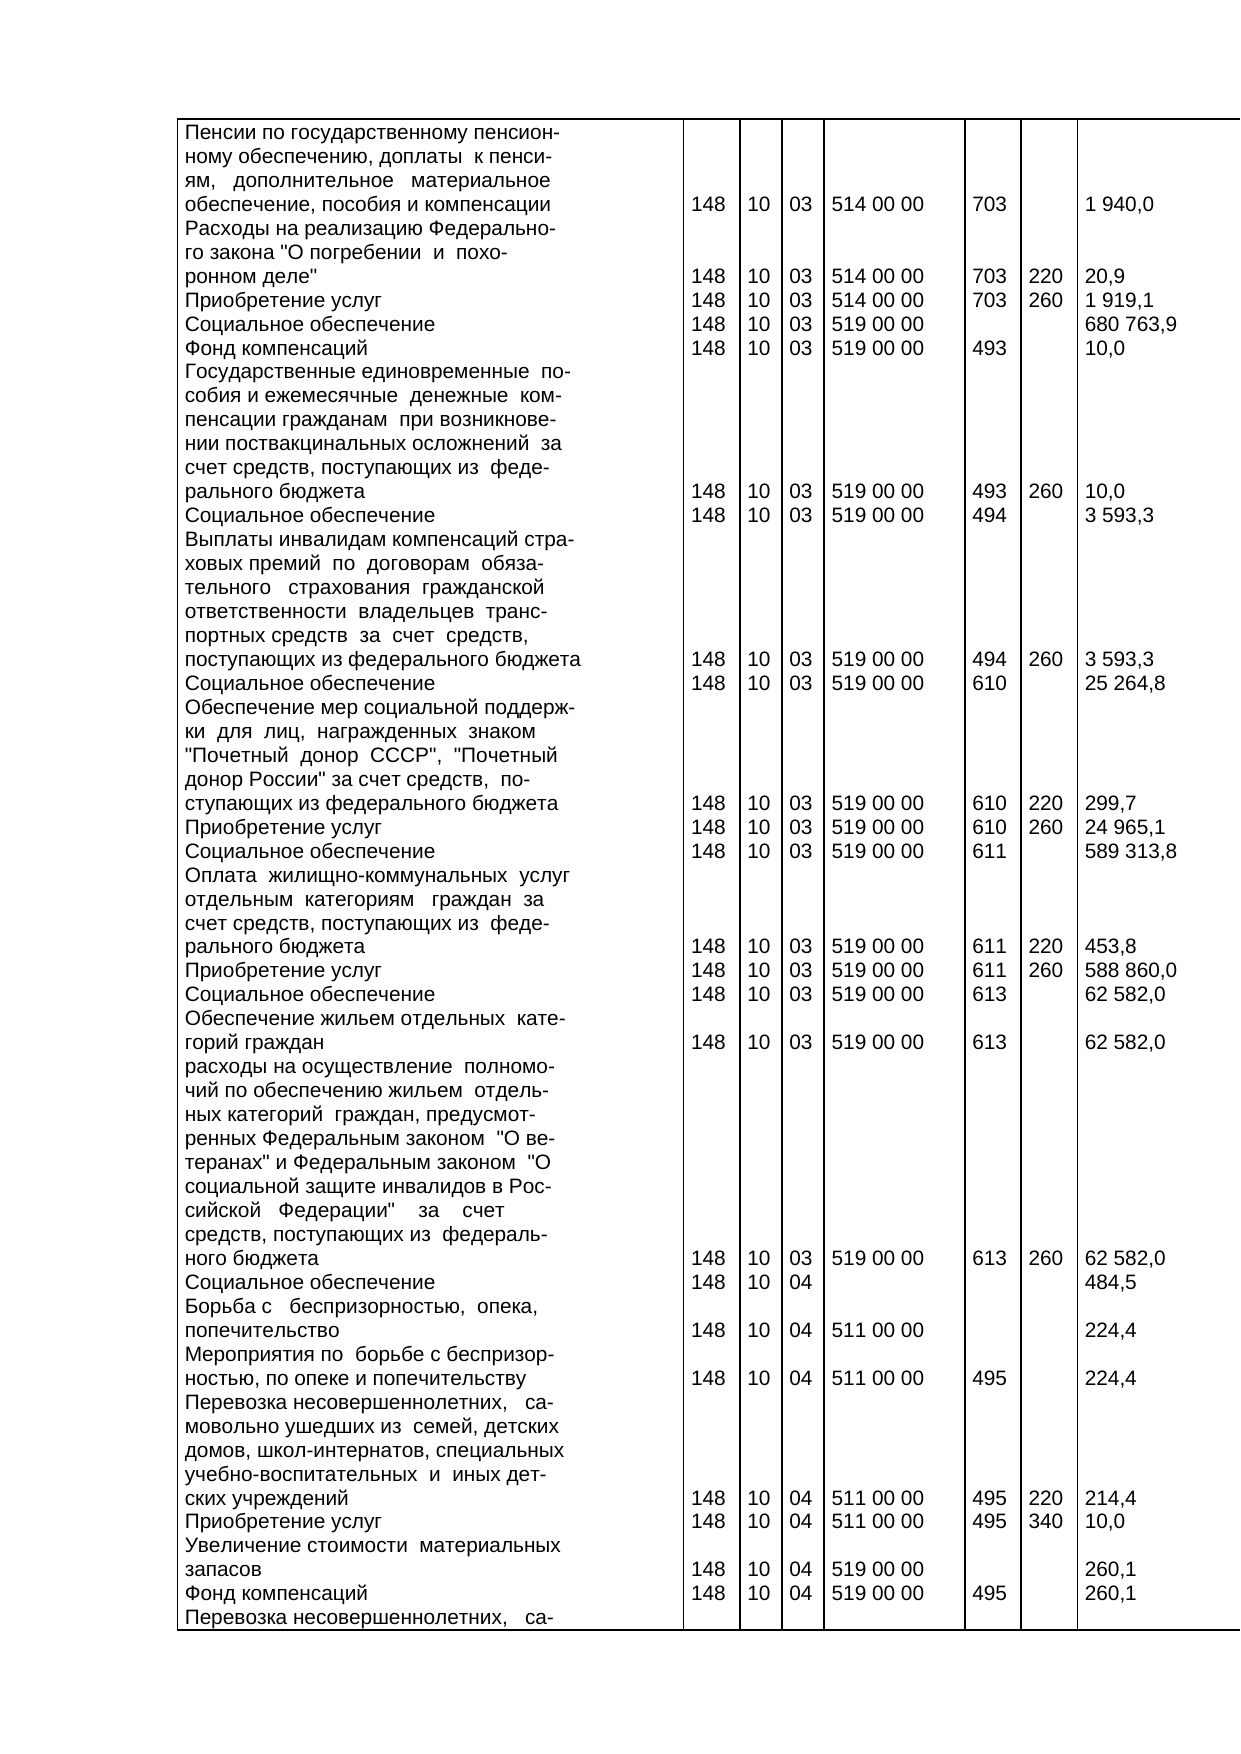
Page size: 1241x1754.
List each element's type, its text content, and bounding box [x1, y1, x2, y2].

table_cell 148 148 148 148 148 148 148 148 148 148 148 148 148 148 148 148 148 148 148 148 148 148 148 148 [684, 120, 739, 1629]
table_cell 220 260 260 260 220 260 220 260 260 220 340 [1022, 120, 1077, 1629]
table_cell 1 940,0 20,9 1 919,1 680 763,9 10,0 10,0 3 593,3 3 593,3 25 264,8 299,7 24 965,1 589 313,8 453,8 588 860,0 62 582,0 62 582,0 62 582,0 484,5 224,4 224,4 214,4 10,0 260,1 260,1 [1078, 120, 1240, 1629]
table_cell 10 10 10 10 10 10 10 10 10 10 10 10 10 10 10 10 10 10 10 10 10 10 10 10 [741, 120, 781, 1629]
table_cell 703 703 703 493 493 494 494 610 610 610 611 611 611 613 613 613 495 495 495 495 [966, 120, 1020, 1629]
table_cell 514 00 00 514 00 00 514 00 00 519 00 00 519 00 00 519 00 00 519 00 00 519 00 00 519 00 00 519 00 00 519 00 00 519 00 00 519 00 00 519 00 00 519 00 00 519 00 00 519 00 00 511 00 00 511 00 00 511 00 00 511 00 00 519 00 00 519 00 00 [825, 120, 964, 1629]
table_cell Пенсии по государственному пенсион- ному обеспечению, доплаты к пенси- ям, дополнительное материальное обеспечение, пособия и компенсации Расходы на реализацию Федерально- го закона "О погребении и похо- ронном деле" Приобретение услуг Социальное обеспечение Фонд компенсаций Государственные единовременные по- собия и ежемесячные денежные ком- пенсации гражданам при возникнове- нии поствакцинальных осложнений за счет средств, поступающих из феде- рального бюджета Социальное обеспечение Выплаты инвалидам компенсаций стра- ховых премий по договорам обяза- тельного страхования гражданской ответственности владельцев транс- портных средств за счет средств, поступающих из федерального бюджета Социальное обеспечение Обеспечение мер социальной поддерж- ки для лиц, награжденных знаком "Почетный донор СССР", "Почетный донор России" за счет средств, по- ступающих из федерального бюджета Приобретение услуг Социальное обеспечение Оплата жилищно-коммунальных услуг отдельным категориям граждан за счет средств, поступающих из феде- рального бюджета Приобретение услуг Социальное обеспечение Обеспечение жильем отдельных кате- горий граждан расходы на осуществление полномо- чий по обеспечению жильем отдель- ных категорий граждан, предусмот- ренных Федеральным законом "О ве- теранах" и Федеральным законом "О социальной защите инвалидов в Рос- сийской Федерации" за счет средств, поступающих из федераль- ного бюджета Социальное обеспечение Борьба с беспризорностью, опека, попечительство Мероприятия по борьбе с беспризор- ностью, по опеке и попечительству Перевозка несовершеннолетних, са- мовольно ушедших из семей, детских домов, школ-интернатов, специальных учебно-воспитательных и иных дет- ских учреждений Приобретение услуг Увеличение стоимости материальных запасов Фонд компенсаций Перевозка несовершеннолетних, са- [178, 120, 683, 1629]
table_cell 03 03 03 03 03 03 03 03 03 03 03 03 03 03 03 03 03 04 04 04 04 04 04 04 [783, 120, 823, 1629]
